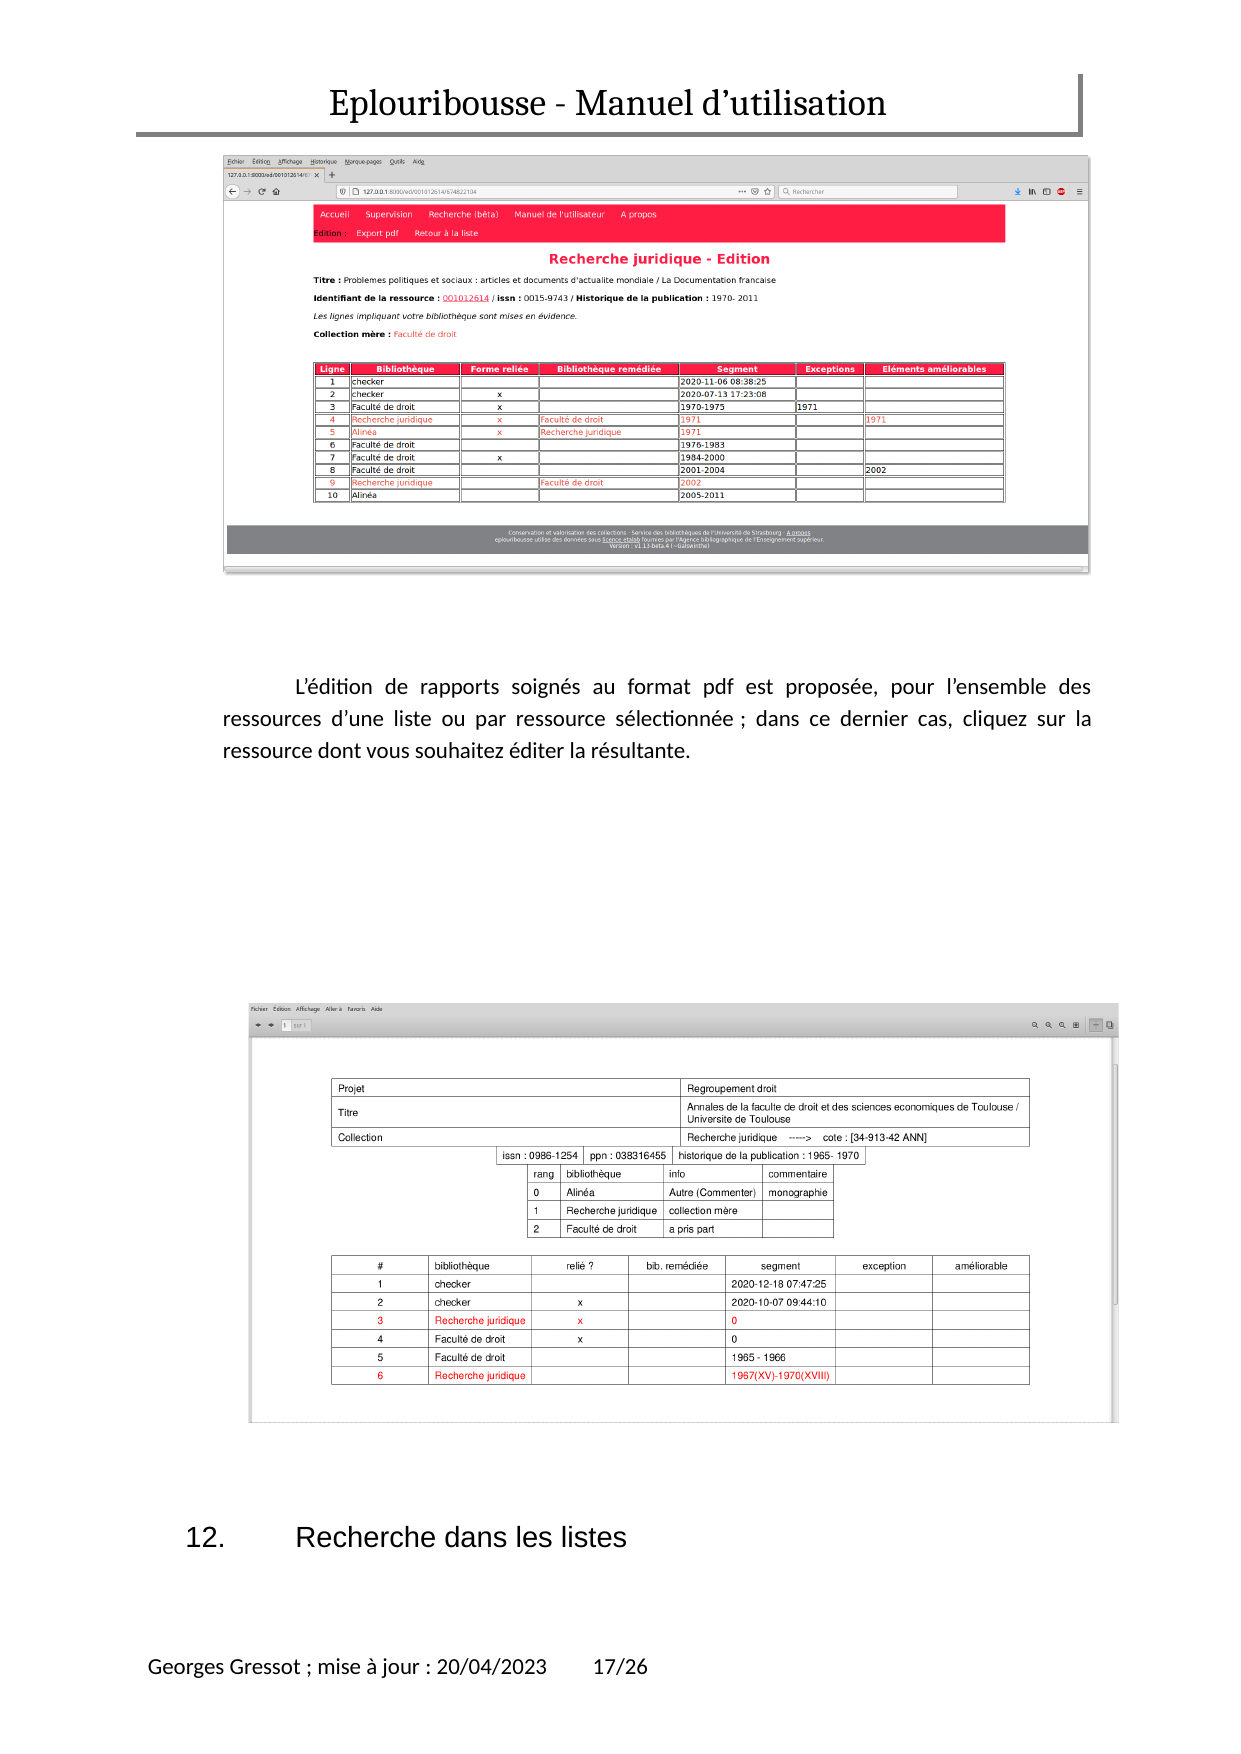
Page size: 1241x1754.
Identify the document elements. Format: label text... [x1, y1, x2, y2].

picture [248, 1003, 1119, 1423]
subtitle Recherche dans les listes [185, 1520, 1093, 1554]
picture [221, 153, 1092, 576]
list L’édition de rapports soignés au format pdf est proposée, pour l’ensemble des ressources d’une liste ou par ressource sélectionnée ; dans ce dernier cas, cliquez sur la ressource dont vous souhaitez éditer la résultante. [223, 672, 1093, 765]
